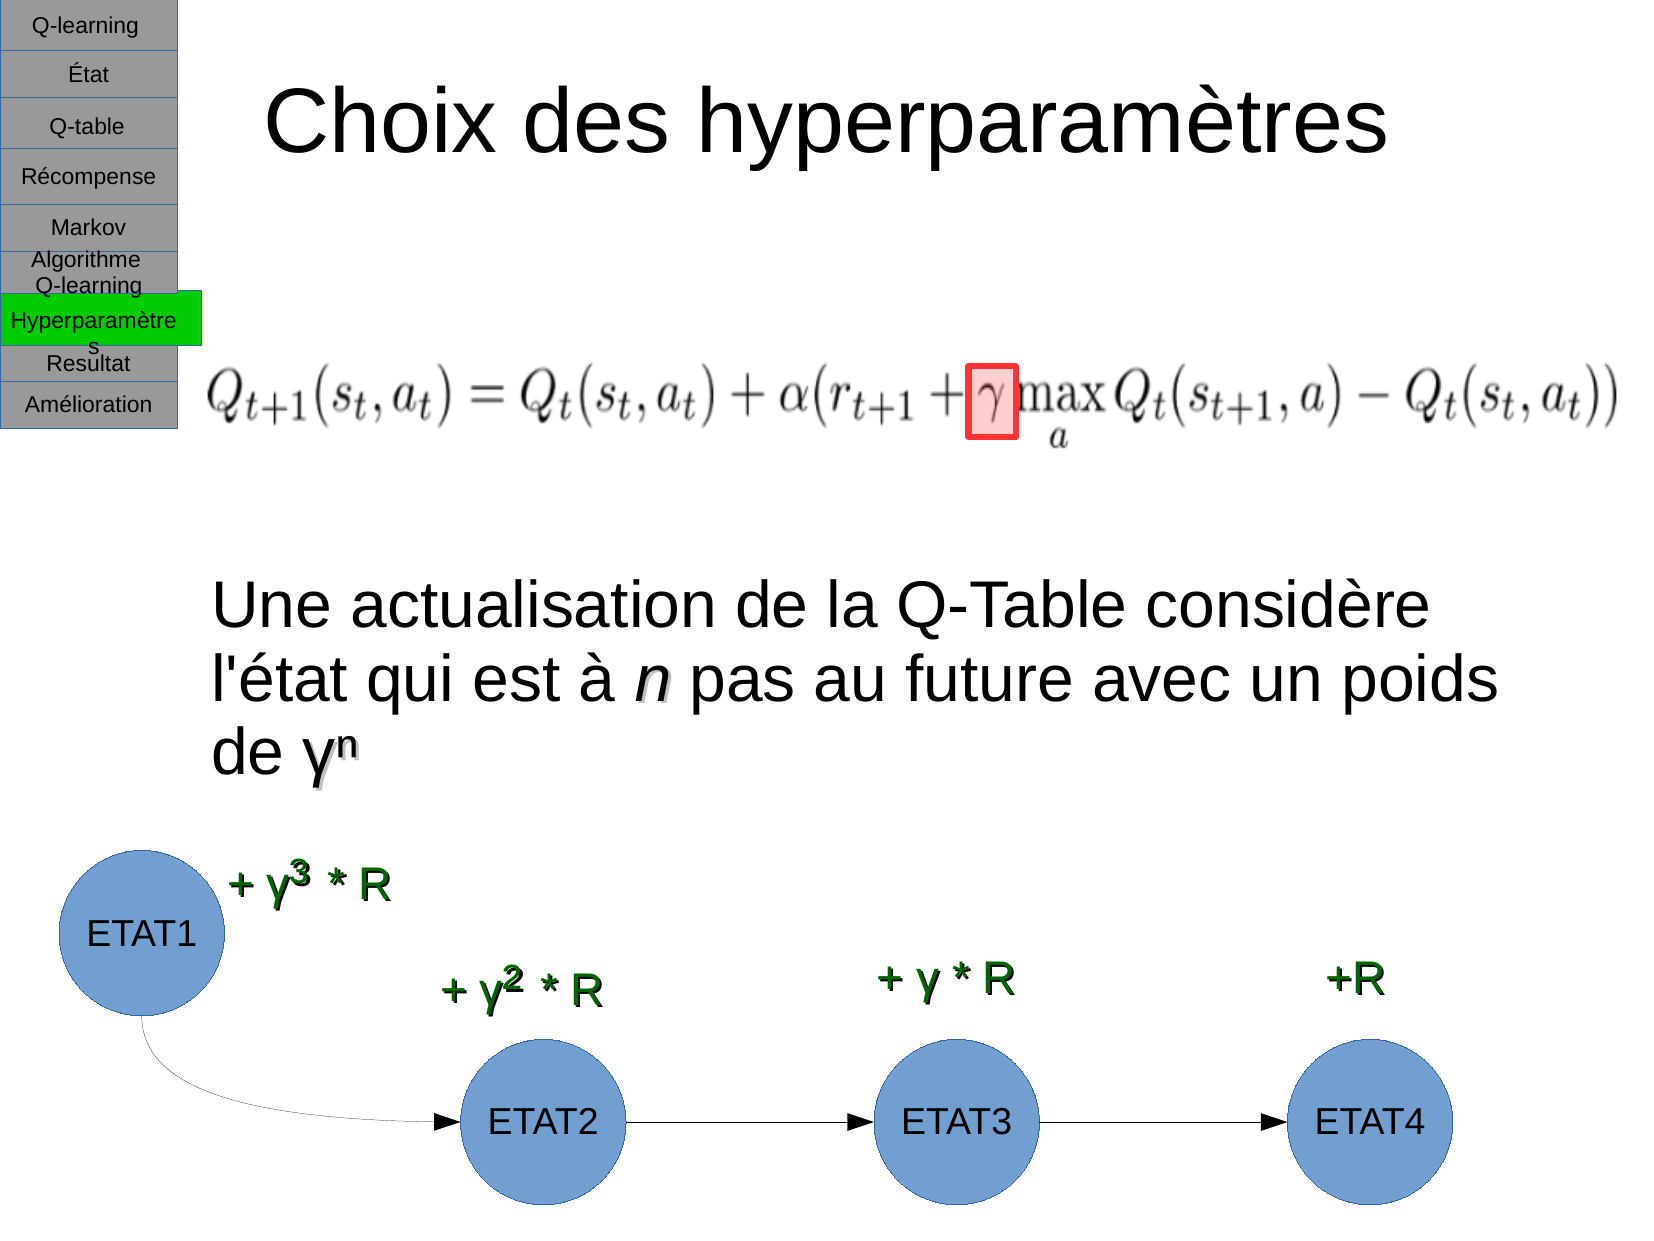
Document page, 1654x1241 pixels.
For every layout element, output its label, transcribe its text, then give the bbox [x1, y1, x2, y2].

text_box Resultat [0, 345, 178, 381]
title Choix des hyperparamètres [178, 29, 1571, 213]
text_box ETAT3 [874, 1039, 1040, 1205]
picture [200, 327, 1654, 458]
text_box ETAT4 [1287, 1039, 1453, 1205]
text_box +R [1311, 944, 1430, 1011]
text_box [968, 366, 1016, 438]
text_box Amélioration [0, 381, 178, 429]
text_box ETAT2 [460, 1039, 627, 1205]
list Une actualisation de la Q-Table considère l'état qui est à n pas au future avec un poids de γⁿ [70, 367, 1560, 792]
text_box Q-learning [0, 0, 178, 50]
text_box Algorithme Q-learning [0, 251, 178, 294]
text_box + γ³ * R [212, 831, 438, 922]
text_box Hyperparamètres [0, 300, 198, 342]
text_box Récompense [0, 149, 178, 204]
text_box + γ² * R [425, 937, 650, 1028]
text_box ETAT1 [59, 850, 225, 1016]
text_box [0, 97, 178, 149]
text_box [0, 290, 202, 346]
text_box Markov [0, 204, 178, 251]
text_box Q-table [34, 106, 140, 147]
text_box État [0, 50, 178, 97]
text_box + γ * R [862, 944, 1052, 1034]
